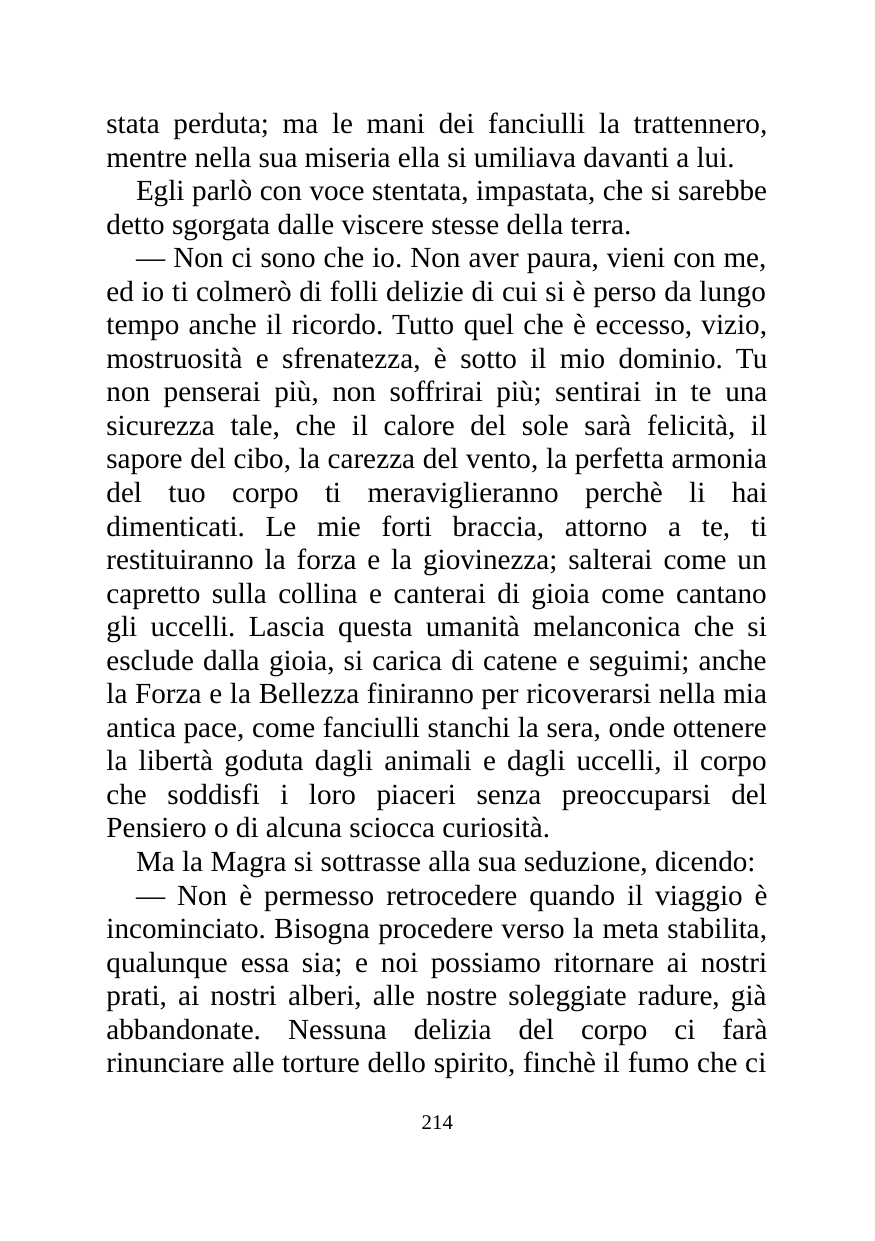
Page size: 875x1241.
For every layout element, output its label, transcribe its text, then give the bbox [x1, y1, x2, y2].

text stata perduta; ma le mani dei fanciulli la trattennero, mentre nella sua miseria ella si umiliava davanti a lui. [106, 106, 768, 173]
text Ma la Magra si sottrasse alla sua seduzione, dicendo: [106, 844, 768, 878]
text — Non ci sono che io. Non aver paura, vieni con me, ed io ti colmerò di folli delizie di cui si è perso da lungo tempo anche il ricordo. Tutto quel che è eccesso, vizio, mostruosità e sfrenatezza, è sotto il mio dominio. Tu non penserai più, non soffrirai più; sentirai in te una sicurezza tale, che il calore del sole sarà felicità, il sapore del cibo, la carezza del vento, la perfetta armonia del tuo corpo ti meraviglieranno perchè li hai dimenticati. Le mie forti braccia, attorno a te, ti restituiranno la forza e la giovinezza; salterai come un capretto sulla collina e canterai di gioia come cantano gli uccelli. Lascia questa umanità melanconica che si esclude dalla gioia, si carica di catene e seguimi; anche la Forza e la Bellezza finiranno per ricoverarsi nella mia antica pace, come fanciulli stanchi la sera, onde ottenere la libertà goduta dagli animali e dagli uccelli, il corpo che soddisfi i loro piaceri senza preoccuparsi del Pensiero o di alcuna sciocca curiosità. [106, 240, 768, 844]
text Egli parlò con voce stentata, impastata, che si sarebbe detto sgorgata dalle viscere stesse della terra. [106, 173, 768, 240]
text — Non è permesso retrocedere quando il viaggio è incominciato. Bisogna procedere verso la meta stabilita, qualunque essa sia; e noi possiamo ritornare ai nostri prati, ai nostri alberi, alle nostre soleggiate radure, già abbandonate. Nessuna delizia del corpo ci farà rinunciare alle torture dello spirito, finchè il fumo che ci [106, 878, 768, 1079]
